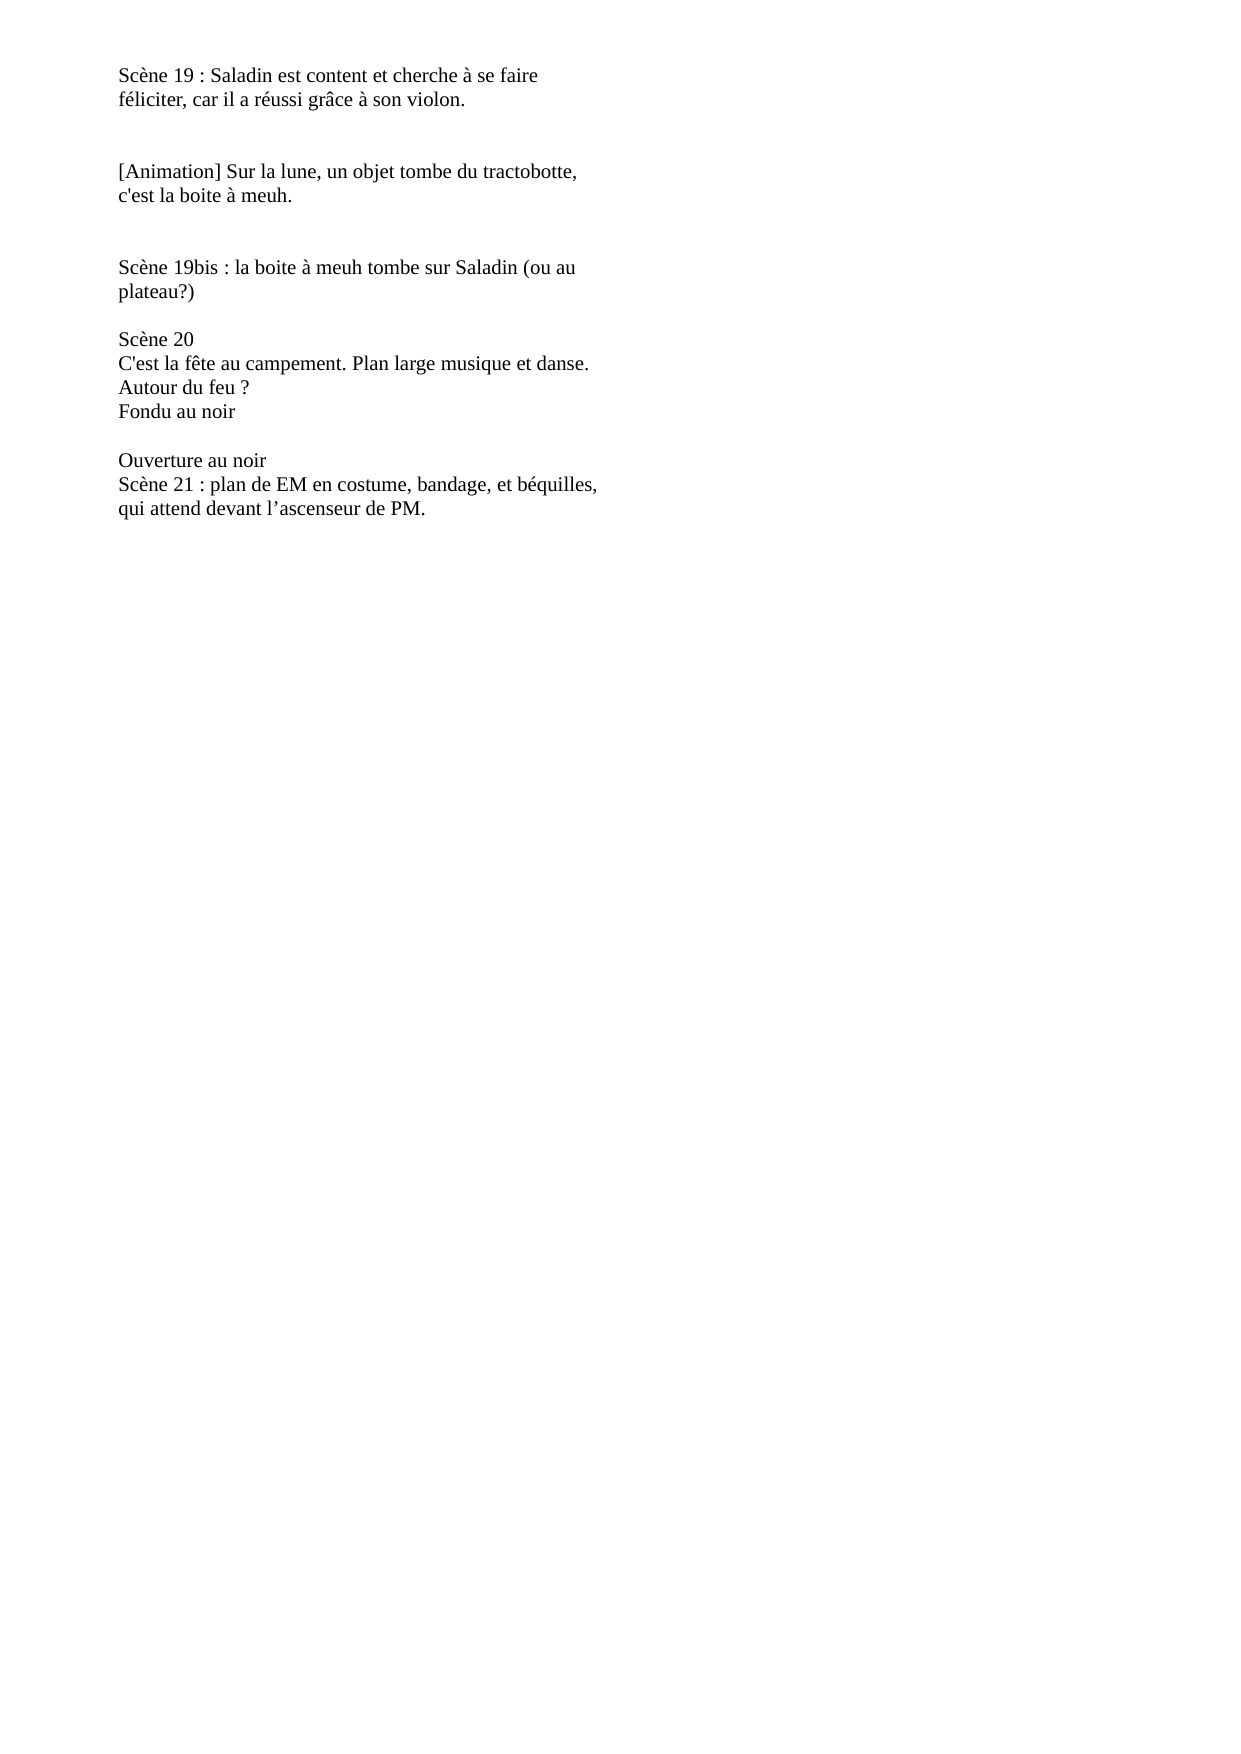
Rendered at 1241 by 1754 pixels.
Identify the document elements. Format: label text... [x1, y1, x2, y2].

text [Animation] Sur la lune, un objet tombe du tractobotte, c'est la boite à meuh. [118, 159, 605, 207]
text Scène 19bis : la boite à meuh tombe sur Saladin (ou au plateau?) [118, 255, 605, 303]
text Scène 19 : Saladin est content et cherche à se faire féliciter, car il a réussi grâce à son violon. [118, 62, 605, 111]
text Scène 20 [118, 327, 605, 351]
text Ouverture au noir [118, 447, 605, 472]
text Fondu au noir [118, 399, 605, 423]
text Scène 21 : plan de EM en costume, bandage, et béquilles, qui attend devant l’ascenseur de PM. [118, 472, 605, 520]
text C'est la fête au campement. Plan large musique et danse. Autour du feu ? [118, 351, 605, 399]
